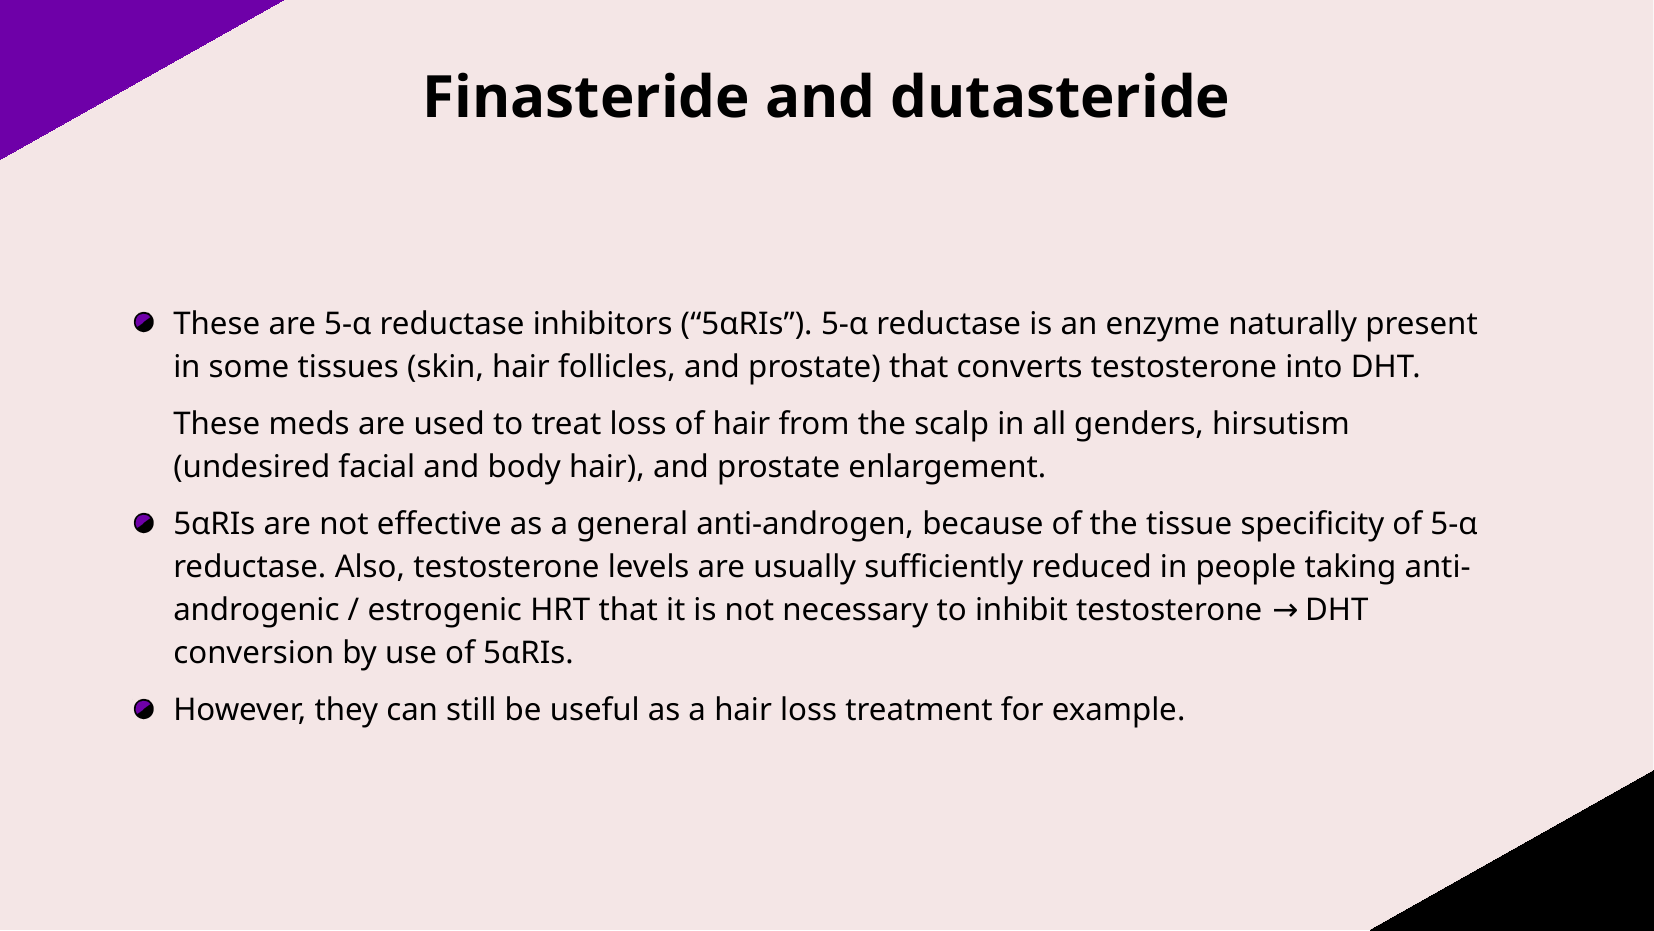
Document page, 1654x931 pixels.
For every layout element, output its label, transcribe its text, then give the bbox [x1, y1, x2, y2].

text_box [0, 0, 284, 160]
title Finasteride and dutasteride [82, 35, 1571, 154]
subtitle These are 5-α reductase inhibitors (“5αRIs”). 5-α reductase is an enzyme naturally present in some tissues (skin, hair follicles, and prostate) that converts testosterone into DHT. These meds are used to treat loss of hair from the scalp in all genders, hirsutism (undesired facial and body hair), and prostate enlargement. 5αRIs are not effective as a general anti-androgen, because of the tissue specificity of 5-α reductase. Also, testosterone levels are usually sufficiently reduced in people taking anti-androgenic / estrogenic HRT that it is not necessary to inhibit testosterone → DHT conversion by use of 5αRIs. However, they can still be useful as a hair loss treatment for example. [132, 141, 1487, 890]
text_box [1370, 770, 1654, 931]
